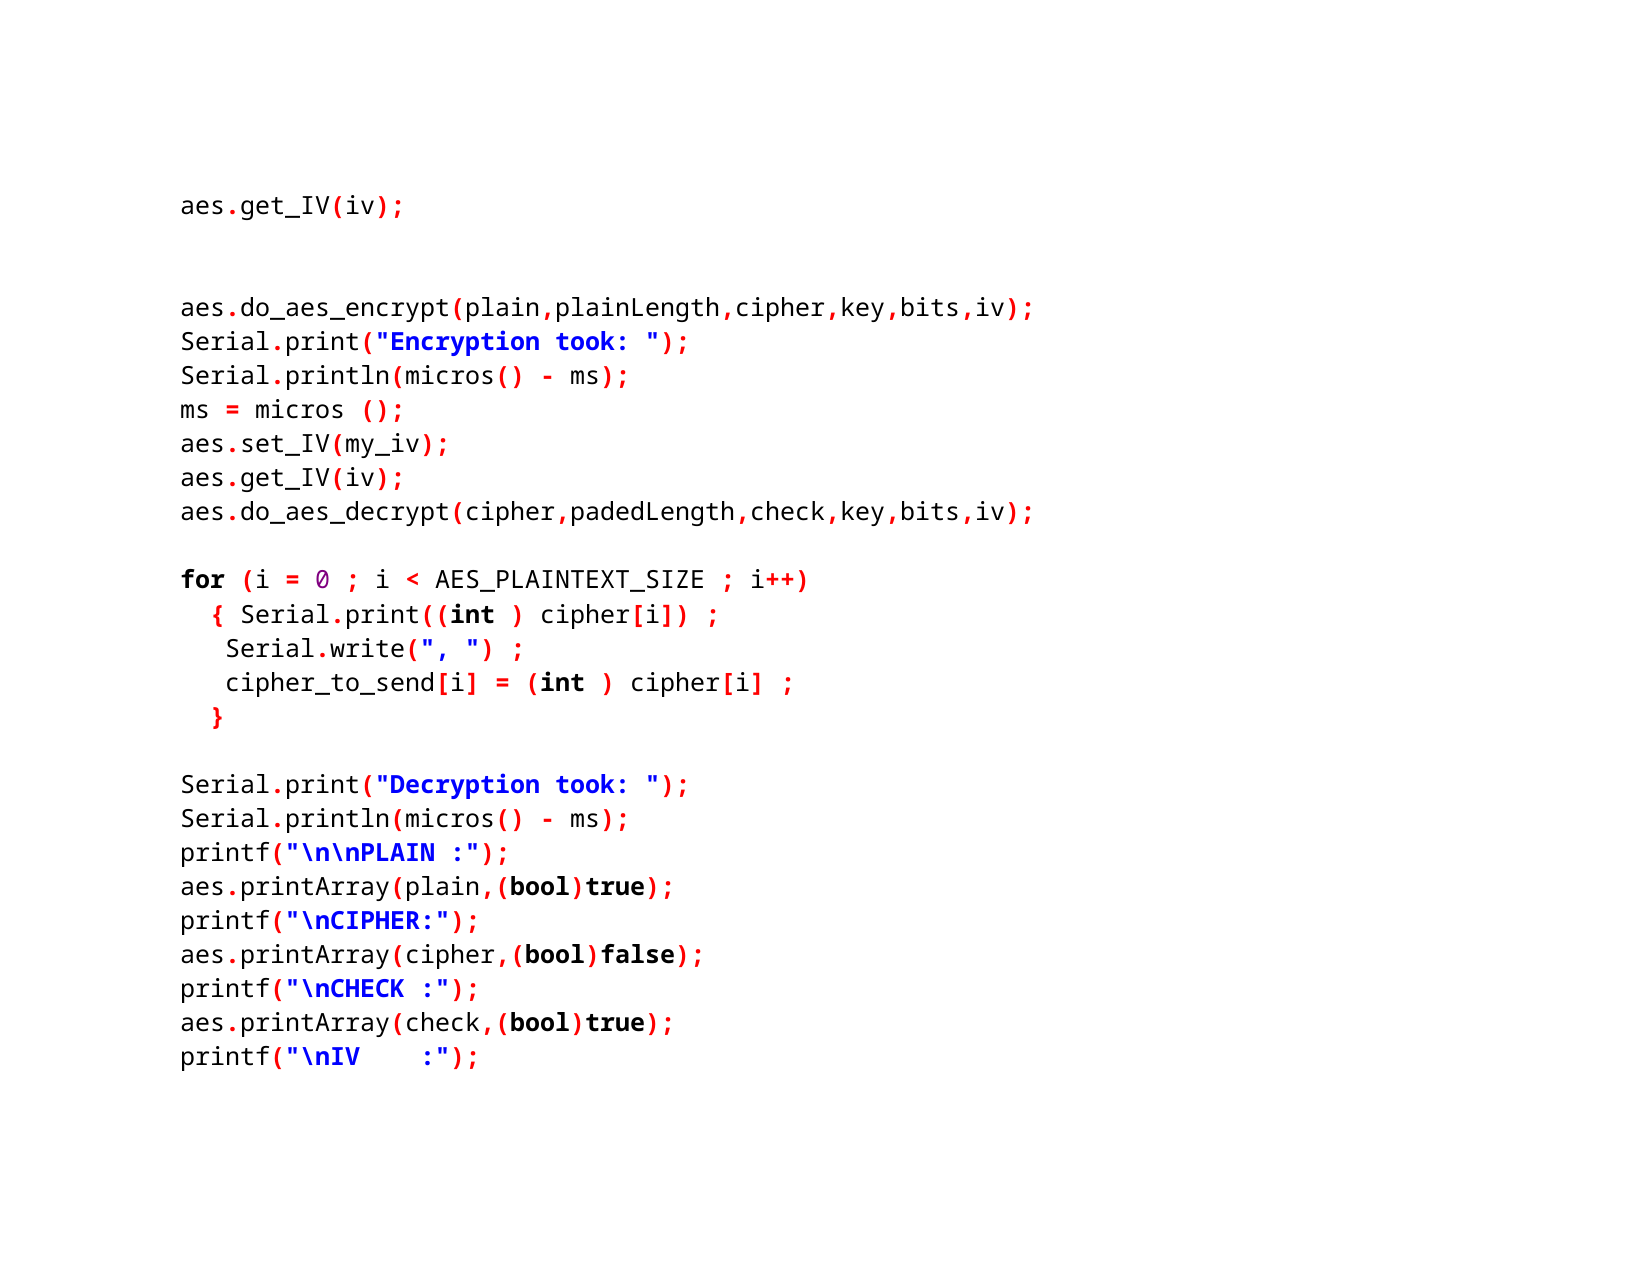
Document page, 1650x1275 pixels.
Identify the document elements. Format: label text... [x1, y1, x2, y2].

text printf("\nIV :"); [150, 1039, 1500, 1073]
text ms = micros (); [150, 392, 1500, 426]
text aes.set_IV(my_iv); [150, 426, 1500, 460]
text for (i = 0 ; i < AES_PLAINTEXT_SIZE ; i++) [150, 562, 1500, 596]
text printf("\n\nPLAIN :"); [150, 835, 1500, 869]
text Serial.println(micros() - ms); [150, 801, 1500, 835]
text aes.get_IV(iv); [150, 187, 1500, 222]
text { Serial.print((int ) cipher[i]) ; [150, 596, 1500, 630]
text printf("\nCHECK :"); [150, 971, 1500, 1005]
text aes.do_aes_decrypt(cipher,padedLength,check,key,bits,iv); [150, 494, 1500, 528]
text aes.printArray(check,(bool)true); [150, 1005, 1500, 1039]
text Serial.print("Encryption took: "); [150, 324, 1500, 358]
text aes.get_IV(iv); [150, 460, 1500, 494]
text cipher_to_send[i] = (int ) cipher[i] ; [150, 664, 1500, 698]
text Serial.println(micros() - ms); [150, 358, 1500, 392]
text Serial.write(", ") ; [150, 630, 1500, 664]
text Serial.print("Decryption took: "); [150, 767, 1500, 801]
text aes.printArray(cipher,(bool)false); [150, 937, 1500, 971]
text aes.do_aes_encrypt(plain,plainLength,cipher,key,bits,iv); [150, 290, 1500, 324]
text aes.printArray(plain,(bool)true); [150, 869, 1500, 903]
text } [150, 698, 1500, 732]
text printf("\nCIPHER:"); [150, 903, 1500, 937]
